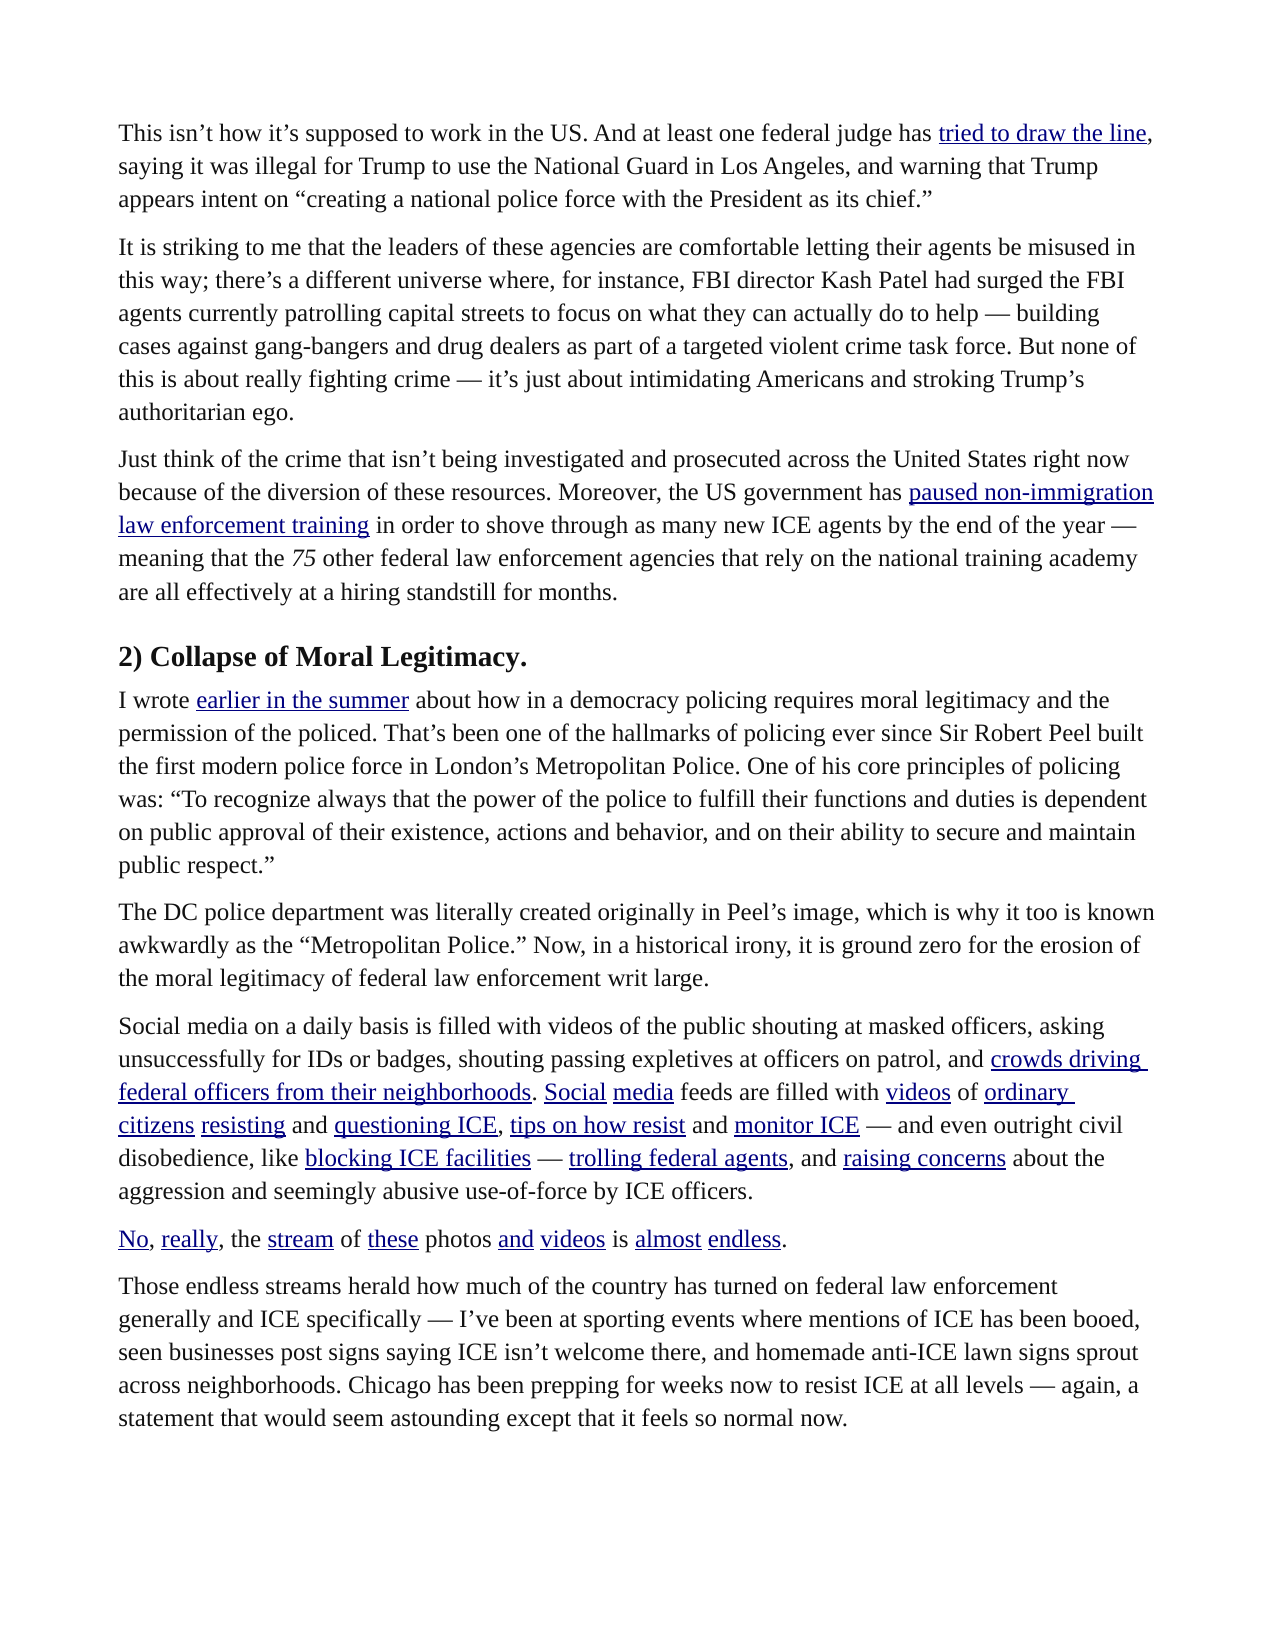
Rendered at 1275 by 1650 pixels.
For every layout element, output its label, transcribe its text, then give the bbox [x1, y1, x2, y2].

text This isn’t how it’s supposed to work in the US. And at least one federal judge has tried to draw the line, saying it was illegal for Trump to use the National Guard in Los Angeles, and warning that Trump appears intent on “creating a national police force with the President as its chief.” [118, 118, 1157, 213]
subtitle 2) Collapse of Moral Legitimacy. [118, 639, 1157, 672]
text The DC police department was literally created originally in Peel’s image, which is why it too is known awkwardly as the “Metropolitan Police.” Now, in a historical irony, it is ground zero for the erosion of the moral legitimacy of federal law enforcement writ large. [118, 897, 1157, 992]
text It is striking to me that the leaders of these agencies are comfortable letting their agents be misused in this way; there’s a different universe where, for instance, FBI director Kash Patel had surged the FBI agents currently patrolling capital streets to focus on what they can actually do to help — building cases against gang-bangers and drug dealers as part of a targeted violent crime task force. But none of this is about really fighting crime — it’s just about intimidating Americans and stroking Trump’s authoritarian ego. [118, 232, 1157, 426]
text I wrote earlier in the summer about how in a democracy policing requires moral legitimacy and the permission of the policed. That’s been one of the hallmarks of policing ever since Sir Robert Peel built the first modern police force in London’s Metropolitan Police. One of his core principles of policing was: “To recognize always that the power of the police to fulfill their functions and duties is dependent on public approval of their existence, actions and behavior, and on their ability to secure and maintain public respect.” [118, 685, 1157, 879]
text No, really, the stream of these photos and videos is almost endless. [118, 1224, 1157, 1253]
text Those endless streams herald how much of the country has turned on federal law enforcement generally and ICE specifically — I’ve been at sporting events where mentions of ICE has been booed, seen businesses post signs saying ICE isn’t welcome there, and homemade anti-ICE lawn signs sprout across neighborhoods. Chicago has been prepping for weeks now to resist ICE at all levels — again, a statement that would seem astounding except that it feels so normal now. [118, 1271, 1157, 1432]
text Just think of the crime that isn’t being investigated and prosecuted across the United States right now because of the diversion of these resources. Moreover, the US government has paused non-immigration law enforcement training in order to shove through as many new ICE agents by the end of the year — meaning that the 75 other federal law enforcement agencies that rely on the national training academy are all effectively at a hiring standstill for months. [118, 444, 1157, 605]
text Social media on a daily basis is filled with videos of the public shouting at masked officers, asking unsuccessfully for IDs or badges, shouting passing expletives at officers on patrol, and crowds driving federal officers from their neighborhoods. Social media feeds are filled with videos of ordinary citizens resisting and questioning ICE, tips on how resist and monitor ICE — and even outright civil disobedience, like blocking ICE facilities — trolling federal agents, and raising concerns about the aggression and seemingly abusive use-of-force by ICE officers. [118, 1011, 1157, 1205]
